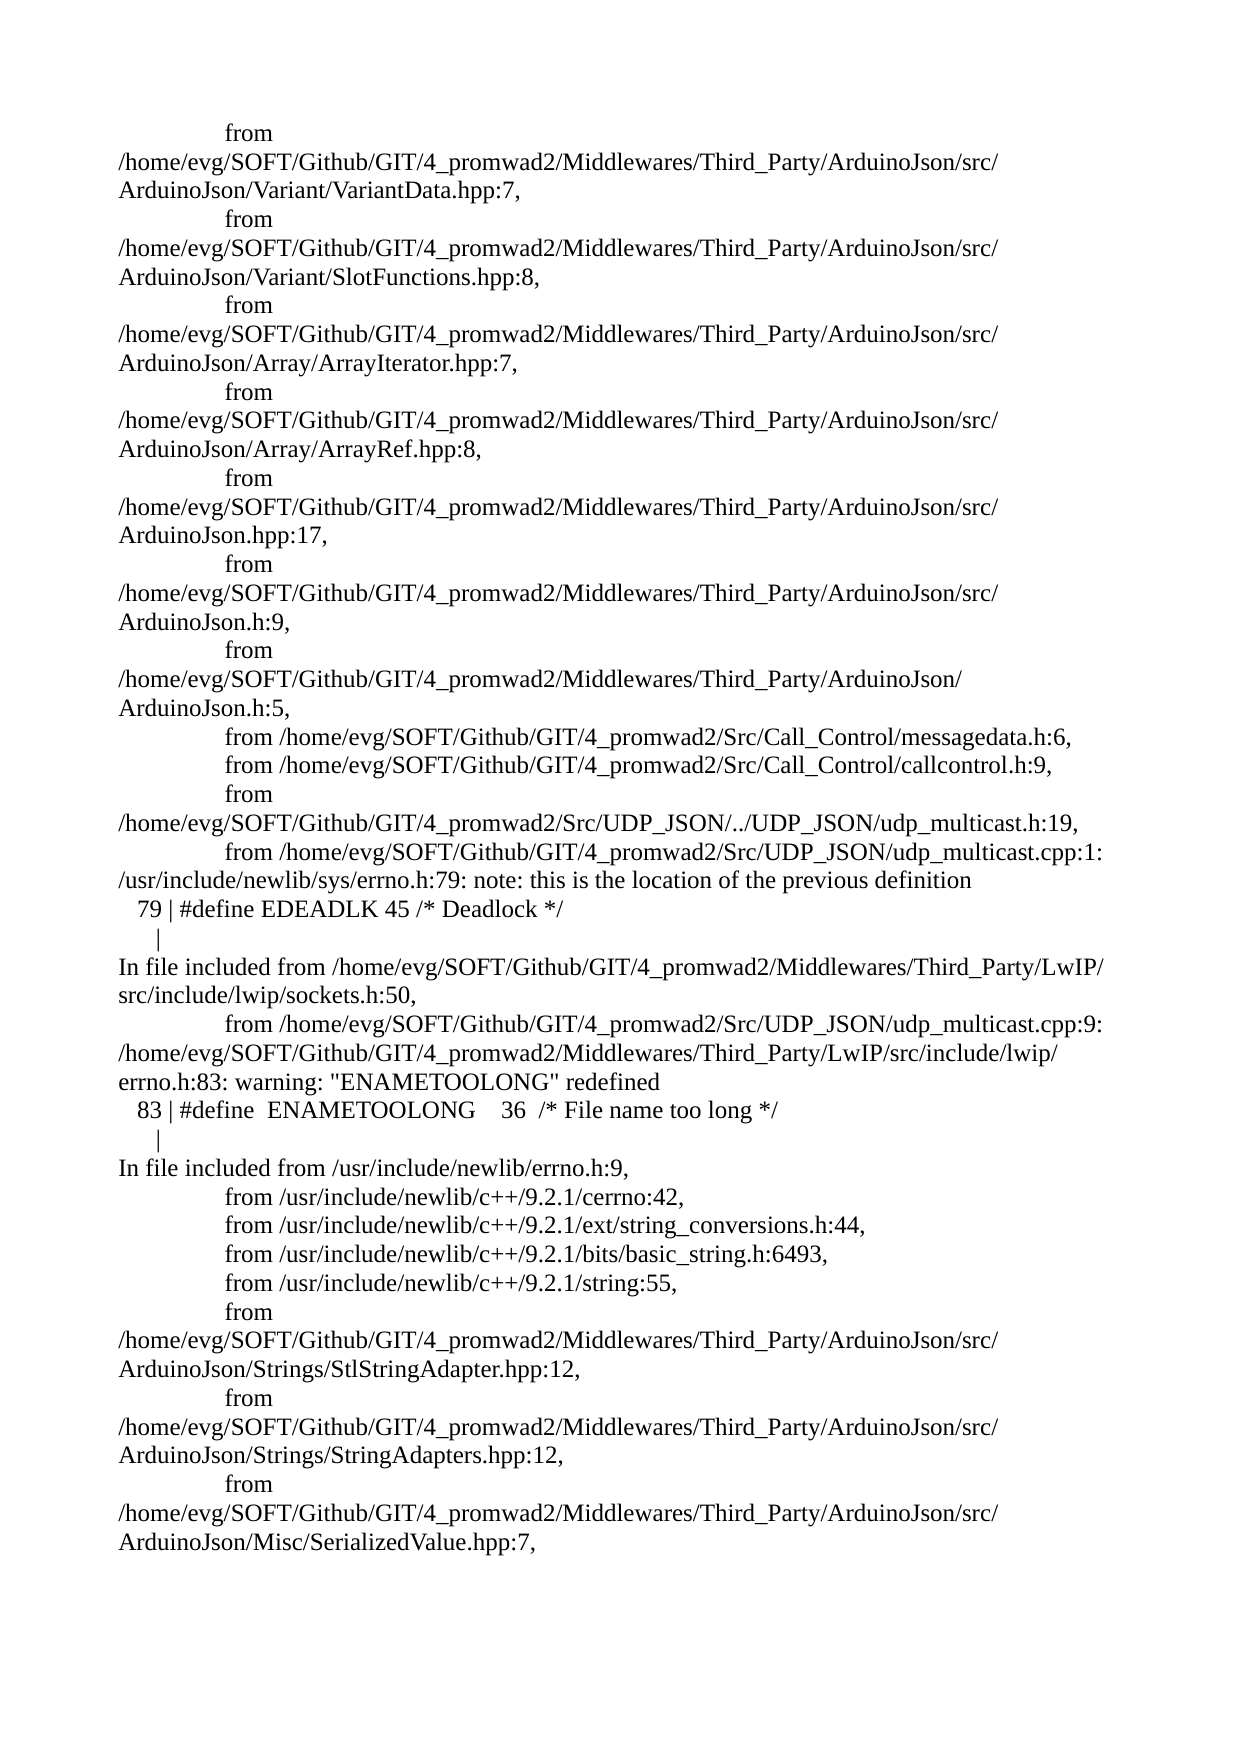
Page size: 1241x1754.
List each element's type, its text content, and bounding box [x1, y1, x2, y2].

text from /home/evg/SOFT/Github/GIT/4_promwad2/Middlewares/Third_Party/ArduinoJson/src/ArduinoJson/Misc/SerializedValue.hpp:7, [118, 1469, 1122, 1556]
text from /home/evg/SOFT/Github/GIT/4_promwad2/Middlewares/Third_Party/ArduinoJson/src/ArduinoJson/Variant/VariantData.hpp:7, [118, 118, 1122, 204]
text | [118, 1124, 1122, 1153]
text from /home/evg/SOFT/Github/GIT/4_promwad2/Src/UDP_JSON/../UDP_JSON/udp_multicast.h:19, [118, 779, 1122, 837]
text from /home/evg/SOFT/Github/GIT/4_promwad2/Src/UDP_JSON/udp_multicast.cpp:9: [118, 1009, 1122, 1038]
text /home/evg/SOFT/Github/GIT/4_promwad2/Middlewares/Third_Party/LwIP/src/include/lwip/errno.h:83: warning: "ENAMETOOLONG" redefined [118, 1038, 1122, 1096]
text from /home/evg/SOFT/Github/GIT/4_promwad2/Src/Call_Control/callcontrol.h:9, [118, 751, 1122, 779]
text from /home/evg/SOFT/Github/GIT/4_promwad2/Middlewares/Third_Party/ArduinoJson/src/ArduinoJson.h:9, [118, 549, 1122, 636]
text from /home/evg/SOFT/Github/GIT/4_promwad2/Middlewares/Third_Party/ArduinoJson/src/ArduinoJson/Strings/StringAdapters.hpp:12, [118, 1383, 1122, 1469]
text from /home/evg/SOFT/Github/GIT/4_promwad2/Middlewares/Third_Party/ArduinoJson/src/ArduinoJson/Array/ArrayRef.hpp:8, [118, 377, 1122, 463]
text from /home/evg/SOFT/Github/GIT/4_promwad2/Middlewares/Third_Party/ArduinoJson/ArduinoJson.h:5, [118, 636, 1122, 722]
text from /home/evg/SOFT/Github/GIT/4_promwad2/Middlewares/Third_Party/ArduinoJson/src/ArduinoJson.hpp:17, [118, 463, 1122, 549]
text from /home/evg/SOFT/Github/GIT/4_promwad2/Src/UDP_JSON/udp_multicast.cpp:1: [118, 837, 1122, 866]
text from /home/evg/SOFT/Github/GIT/4_promwad2/Middlewares/Third_Party/ArduinoJson/src/ArduinoJson/Strings/StlStringAdapter.hpp:12, [118, 1297, 1122, 1383]
text 83 | #define ENAMETOOLONG 36 /* File name too long */ [118, 1096, 1122, 1124]
text from /usr/include/newlib/c++/9.2.1/bits/basic_string.h:6493, [118, 1239, 1122, 1268]
text /usr/include/newlib/sys/errno.h:79: note: this is the location of the previous definition [118, 866, 1122, 894]
text from /usr/include/newlib/c++/9.2.1/ext/string_conversions.h:44, [118, 1211, 1122, 1239]
text 79 | #define EDEADLK 45 /* Deadlock */ [118, 894, 1122, 923]
text from /usr/include/newlib/c++/9.2.1/string:55, [118, 1268, 1122, 1297]
text from /home/evg/SOFT/Github/GIT/4_promwad2/Middlewares/Third_Party/ArduinoJson/src/ArduinoJson/Variant/SlotFunctions.hpp:8, [118, 204, 1122, 291]
text In file included from /usr/include/newlib/errno.h:9, [118, 1153, 1122, 1182]
text from /usr/include/newlib/c++/9.2.1/cerrno:42, [118, 1182, 1122, 1211]
text from /home/evg/SOFT/Github/GIT/4_promwad2/Src/Call_Control/messagedata.h:6, [118, 722, 1122, 751]
text from /home/evg/SOFT/Github/GIT/4_promwad2/Middlewares/Third_Party/ArduinoJson/src/ArduinoJson/Array/ArrayIterator.hpp:7, [118, 291, 1122, 377]
text In file included from /home/evg/SOFT/Github/GIT/4_promwad2/Middlewares/Third_Party/LwIP/src/include/lwip/sockets.h:50, [118, 952, 1122, 1009]
text | [118, 923, 1122, 952]
